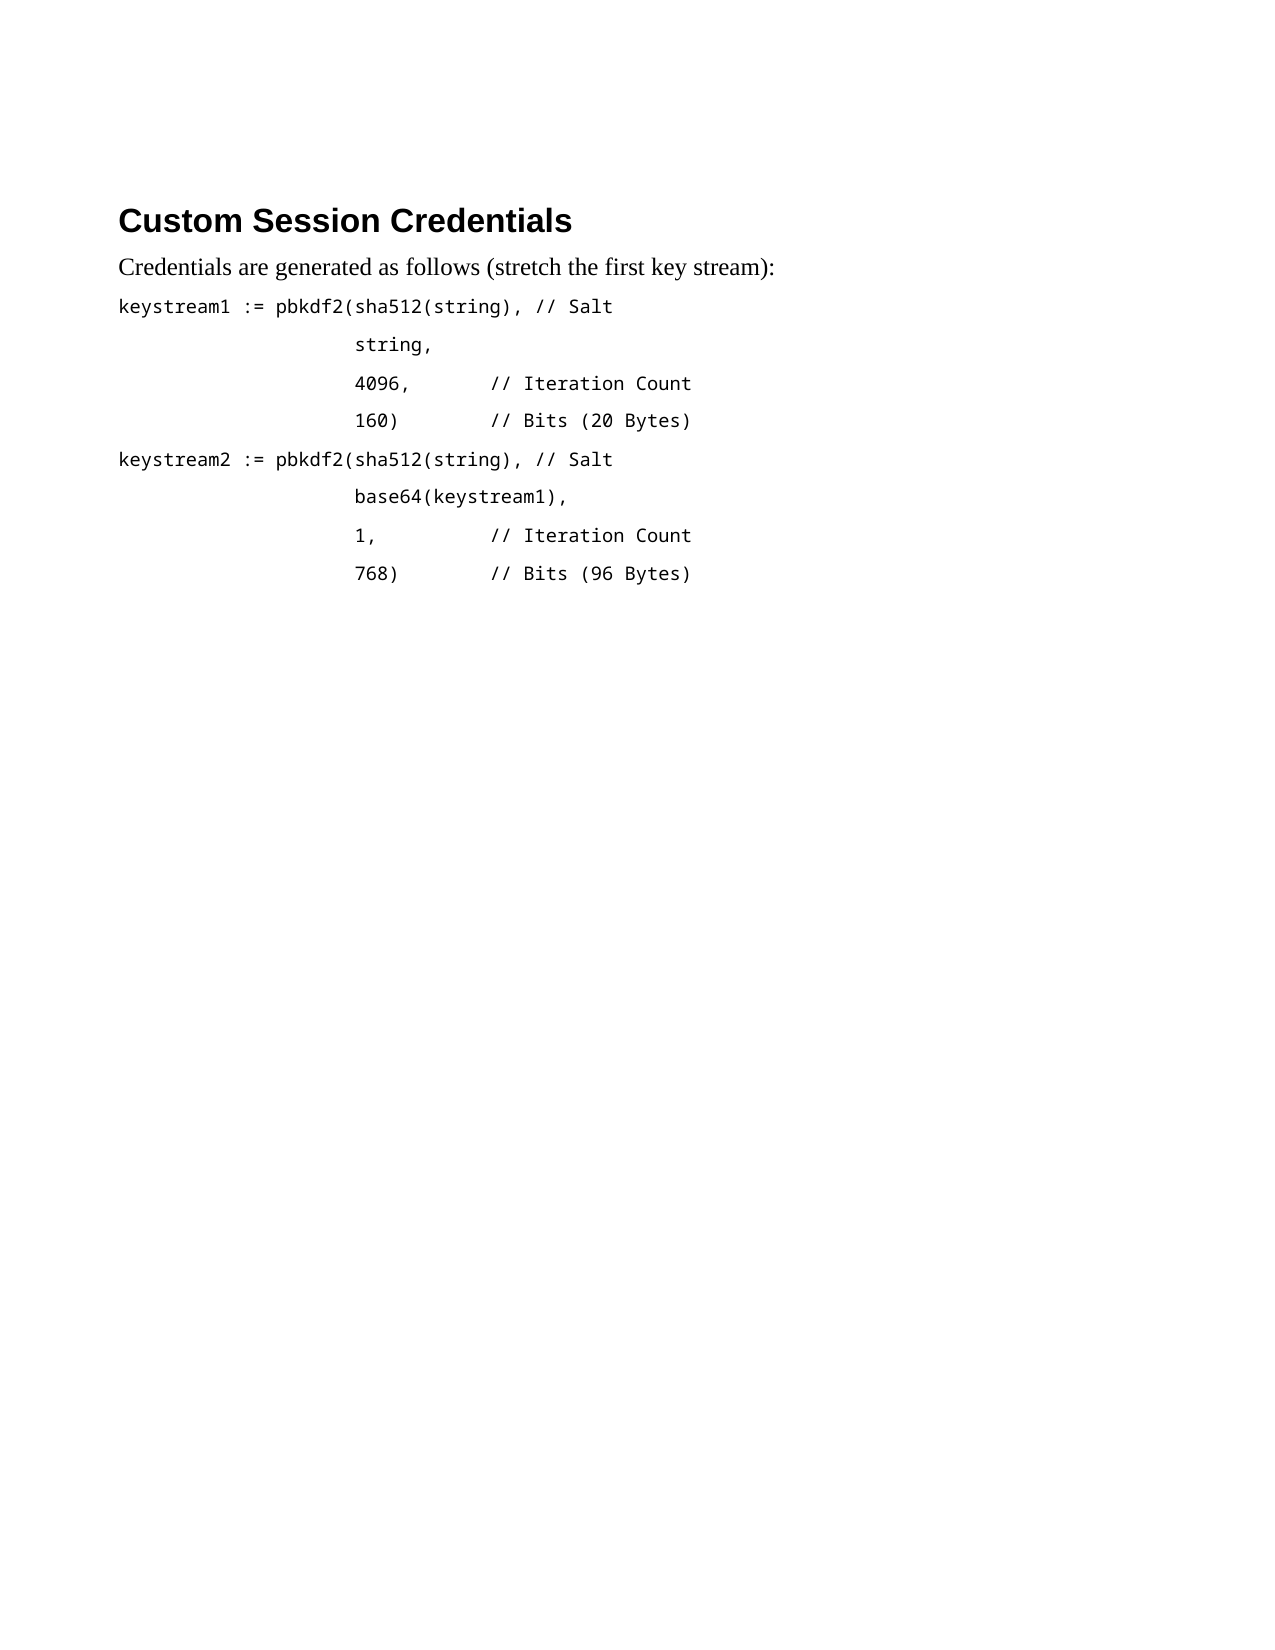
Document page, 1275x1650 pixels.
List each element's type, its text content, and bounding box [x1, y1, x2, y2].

subtitle Custom Session Credentials [118, 201, 1157, 240]
text 768) // Bits (96 Bytes) [118, 560, 1157, 585]
text string, [118, 332, 1157, 357]
text keystream1 := pbkdf2(sha512(string), // Salt [118, 294, 1157, 319]
text keystream2 := pbkdf2(sha512(string), // Salt [118, 446, 1157, 471]
text 1, // Iteration Count [118, 522, 1157, 547]
text Credentials are generated as follows (stretch the first key stream): [118, 252, 1157, 281]
text base64(keystream1), [118, 484, 1157, 509]
text 160) // Bits (20 Bytes) [118, 408, 1157, 433]
text 4096, // Iteration Count [118, 370, 1157, 395]
